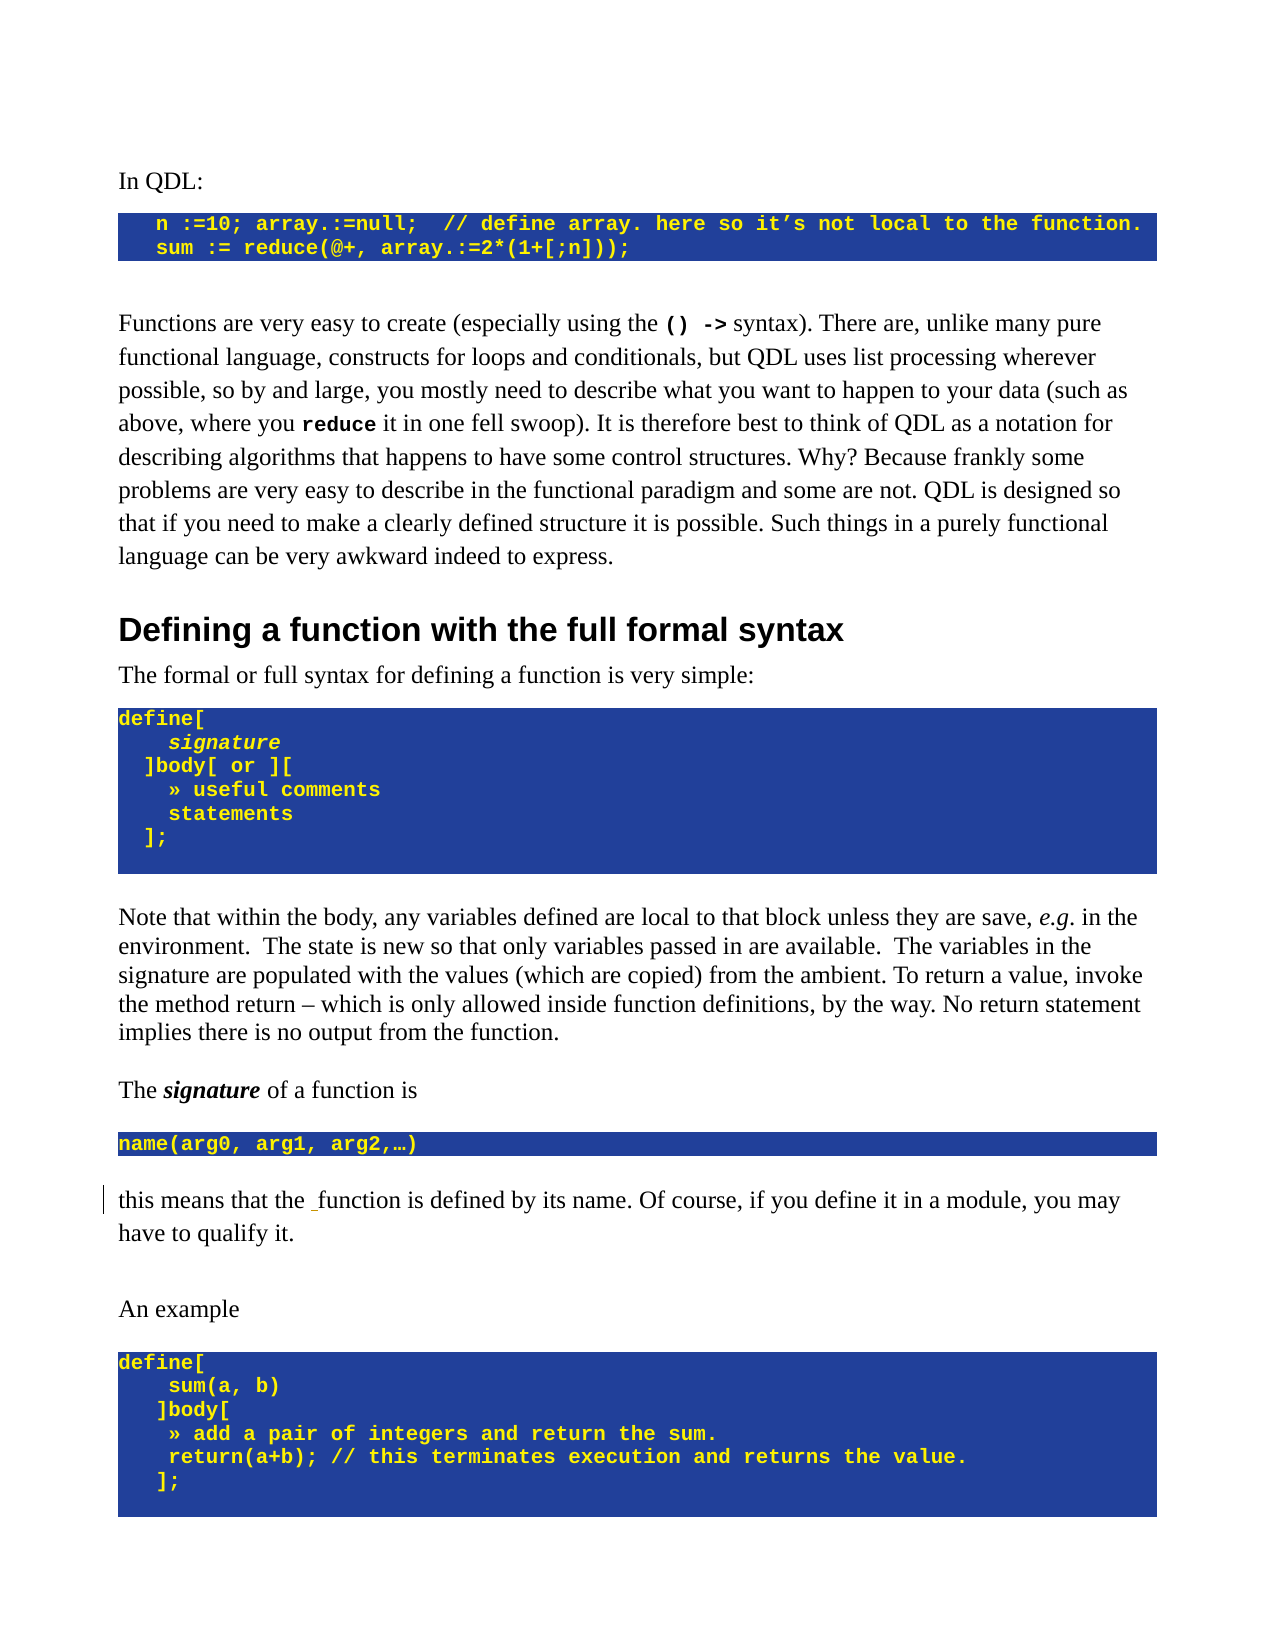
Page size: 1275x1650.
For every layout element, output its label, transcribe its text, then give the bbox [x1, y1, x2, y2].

text » add a pair of integers and return the sum. [118, 1423, 1157, 1446]
text sum := reduce(@+, array.:=2*(1+[;n])); [118, 237, 1157, 261]
text ]; [118, 826, 1157, 850]
text Note that within the body, any variables defined are local to that block unless they are save, e.g. in the environment. The state is new so that only variables passed in are available. The variables in the signature are populated with the values (which are copied) from the ambient. To return a value, invoke the method return – which is only allowed inside function definitions, by the way. No return statement implies there is no output from the function. [118, 874, 1157, 1046]
text ]body[ [118, 1399, 1157, 1423]
text The signature of a function is [118, 1075, 1157, 1104]
text define[ [118, 708, 1157, 732]
text statements [118, 803, 1157, 826]
text An example [118, 1294, 1157, 1323]
text n :=10; array.:=null; // define array. here so it’s not local to the function. [118, 213, 1157, 237]
text return(a+b); // this terminates execution and returns the value. [118, 1446, 1157, 1470]
text this means that the function is defined by its name. Of course, if you define it in a module, you may have to qualify it. [118, 1185, 1157, 1247]
text signature [118, 732, 1157, 756]
text define[ [118, 1352, 1157, 1375]
text The formal or full syntax for defining a function is very simple: [118, 661, 1157, 689]
text ]body[ or ][ [118, 756, 1157, 779]
text sum(a, b) [118, 1375, 1157, 1399]
text name(arg0, arg1, arg2,…) [118, 1132, 1157, 1156]
text Functions are very easy to create (especially using the () -> syntax). There are, unlike many pure functional language, constructs for loops and conditionals, but QDL uses list processing wherever possible, so by and large, you mostly need to describe what you want to happen to your data (such as above, where you reduce it in one fell swoop). It is therefore best to think of QDL as a notation for describing algorithms that happens to have some control structures. Why? Because frankly some problems are very easy to describe in the functional paradigm and some are not. QDL is designed so that if you need to make a clearly defined structure it is possible. Such things in a purely functional language can be very awkward indeed to express. [118, 308, 1157, 570]
text In QDL: [118, 166, 1157, 194]
text » useful comments [118, 779, 1157, 803]
text ]; [118, 1470, 1157, 1494]
subtitle Defining a function with the full formal syntax [118, 609, 1157, 648]
